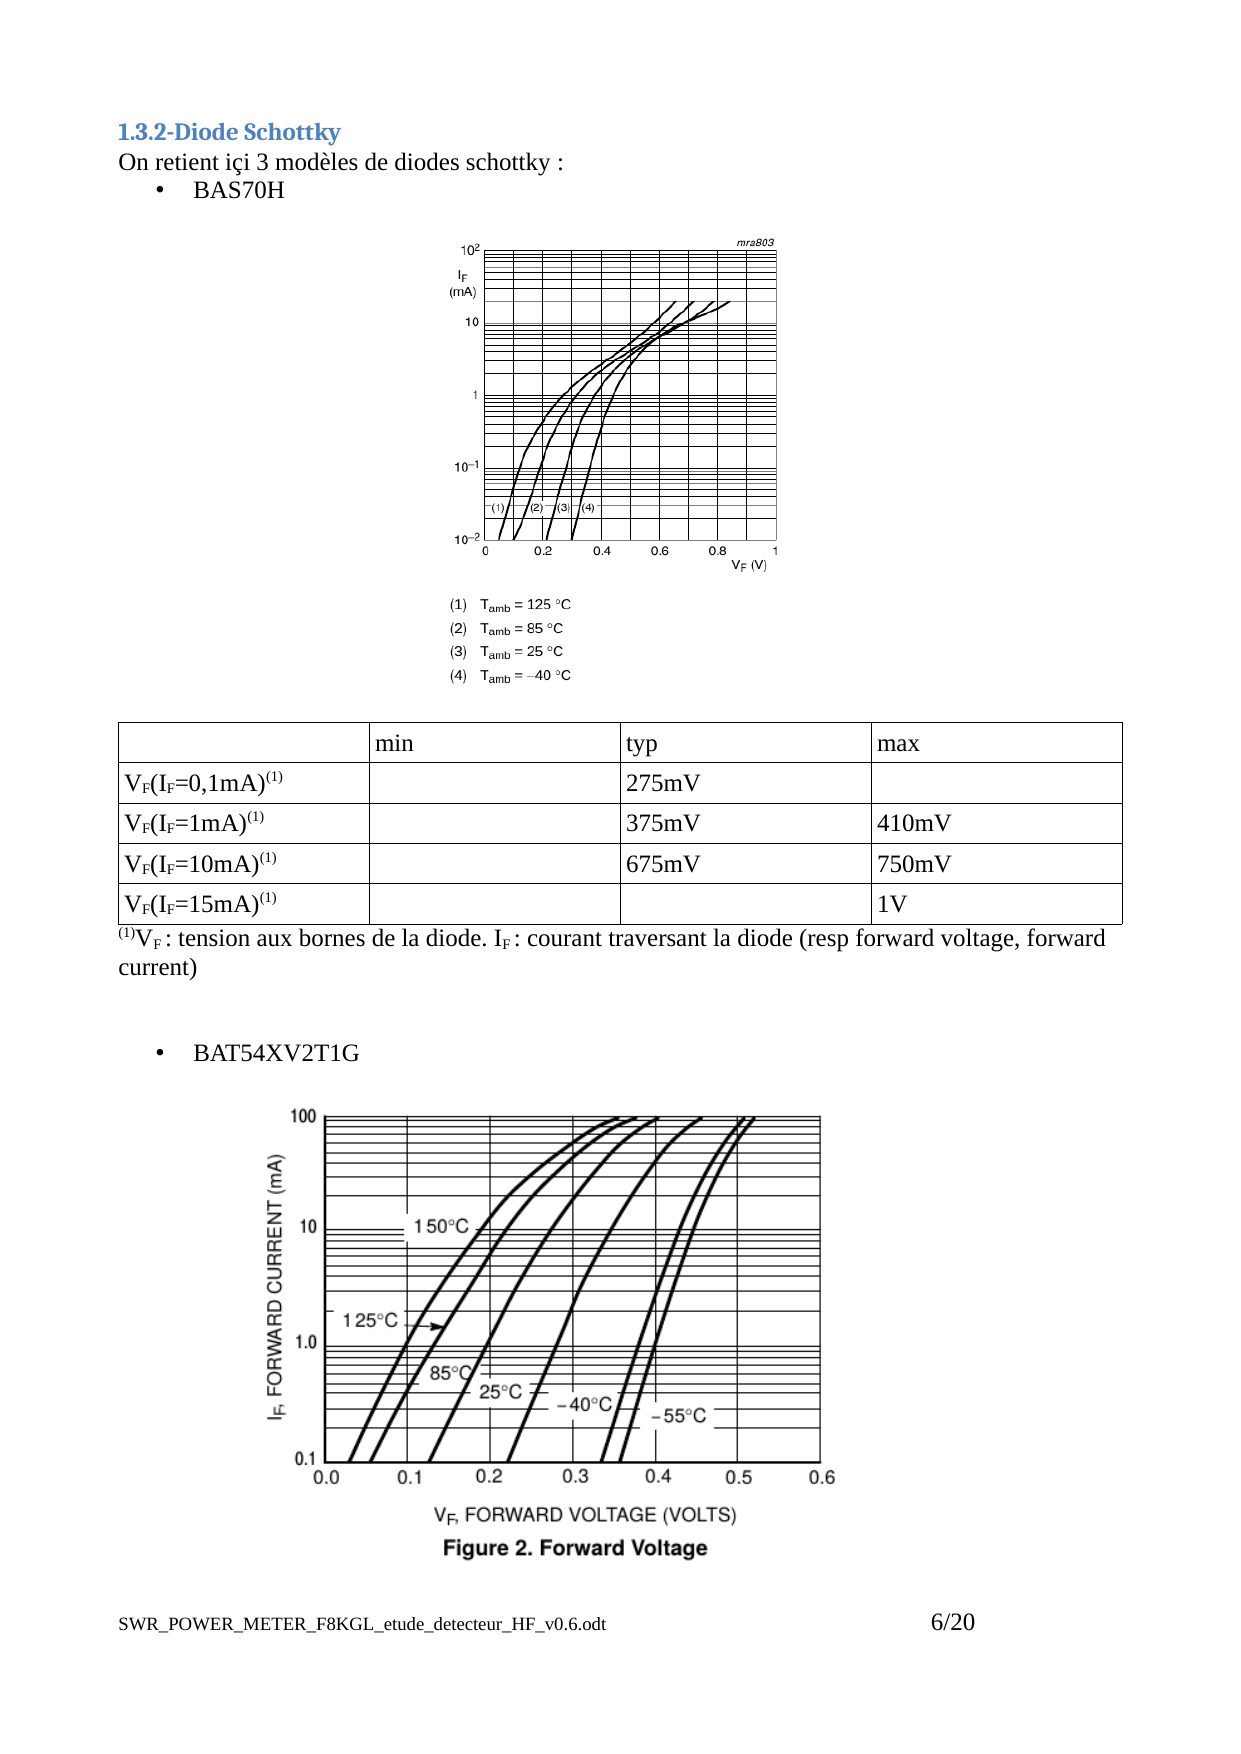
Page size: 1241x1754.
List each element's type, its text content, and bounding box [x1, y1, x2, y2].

picture [441, 233, 799, 688]
table_cell 750mV [872, 844, 1122, 883]
table_header min [370, 723, 620, 762]
table_cell VF(IF=1mA)(1) [119, 804, 369, 843]
table_cell VF(IF=15mA)(1) [119, 884, 369, 923]
table_cell VF(IF=10mA)(1) [119, 844, 369, 883]
table_header max [872, 723, 1122, 762]
text On retient içi 3 modèles de diodes schottky : [118, 147, 1122, 176]
table_cell 275mV [621, 763, 871, 802]
table_cell [621, 884, 871, 923]
subtitle 1.3.2-Diode Schottky [118, 118, 1122, 147]
table_cell [370, 884, 620, 923]
table_header [119, 723, 369, 762]
table_cell VF(IF=0,1mA)(1) [119, 763, 369, 802]
picture [231, 1081, 856, 1568]
table_cell [370, 763, 620, 802]
table_cell 1V [872, 884, 1122, 923]
table_cell 410mV [872, 804, 1122, 843]
list BAT54XV2T1G [156, 1038, 1122, 1067]
table_cell 675mV [621, 844, 871, 883]
table_cell [872, 763, 1122, 802]
table_cell 375mV [621, 804, 871, 843]
table_cell [370, 804, 620, 843]
table_cell [370, 844, 620, 883]
list BAS70H [156, 176, 1122, 204]
text (1)VF : tension aux bornes de la diode. IF : courant traversant la diode (resp forward voltage, forward current) [118, 925, 1122, 981]
table_header typ [621, 723, 871, 762]
